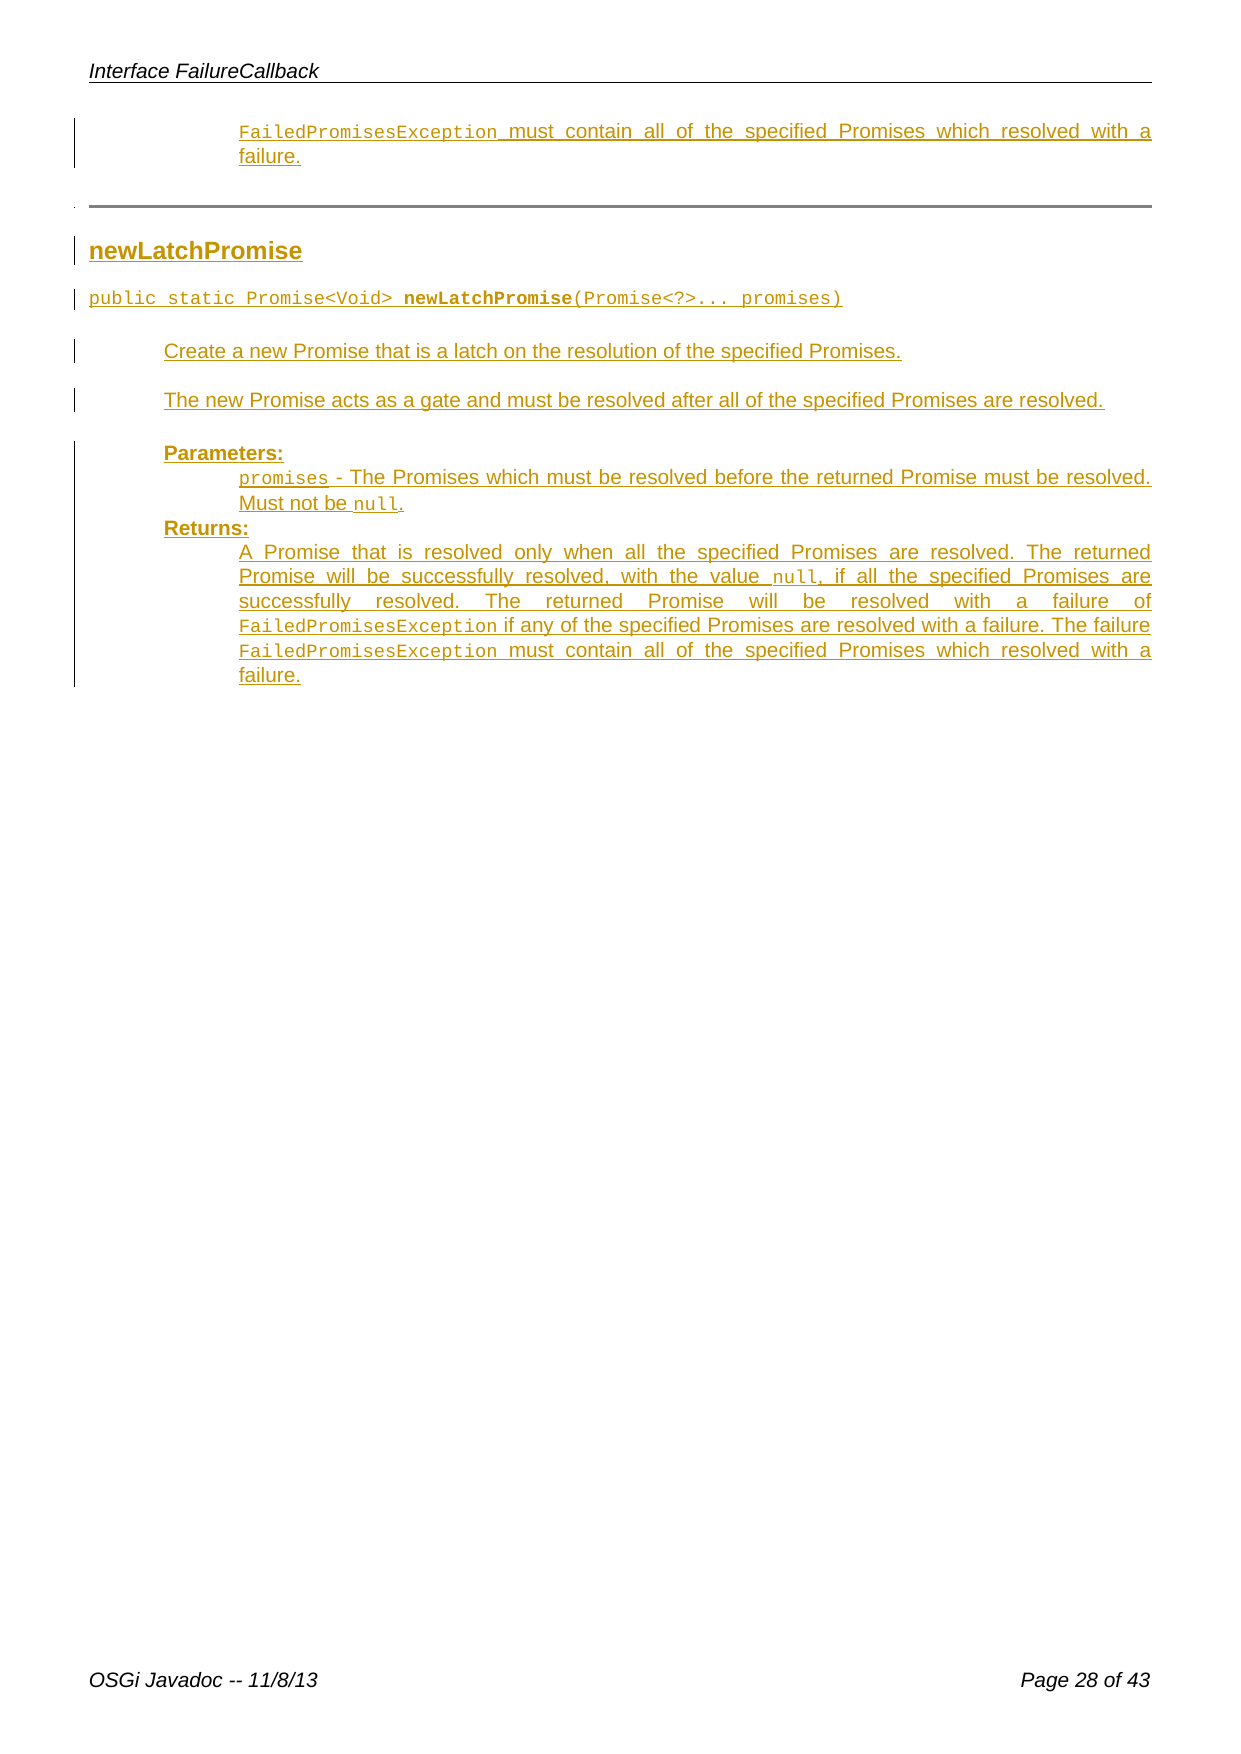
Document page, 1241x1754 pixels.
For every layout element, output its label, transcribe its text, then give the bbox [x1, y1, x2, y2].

text The new Promise acts as a gate and must be resolved after all of the specified Promises are resolved. [163, 388, 1152, 412]
text public static Promise<Void> newLatchPromise(Promise<?>... promises) [88, 289, 1152, 310]
text FailedPromisesException must contain all of the specified Promises which resolved with a [238, 118, 1152, 140]
text Must not be null. [238, 487, 1152, 516]
text promises - The Promises which must be resolved before the returned Promise must be resolved. [238, 465, 1152, 486]
text Create a new Promise that is a latch on the resolution of the specified Promises. [163, 339, 1152, 363]
text failure. [238, 141, 1152, 168]
text failure. [238, 660, 1152, 687]
subtitle newLatchPromise [88, 236, 1152, 264]
text successfully resolved. The returned Promise will be resolved with a failure of [238, 585, 1152, 610]
text Promise will be successfully resolved, with the value null, if all the specified Promises are [238, 562, 1152, 585]
text Parameters: [163, 441, 1152, 465]
text A Promise that is resolved only when all the specified Promises are resolved. The returned [238, 539, 1152, 561]
text Returns: [163, 516, 1152, 539]
text FailedPromisesException if any of the specified Promises are resolved with a failure. The failure FailedPromisesException must contain all of the specified Promises which resolved with a [238, 611, 1152, 659]
